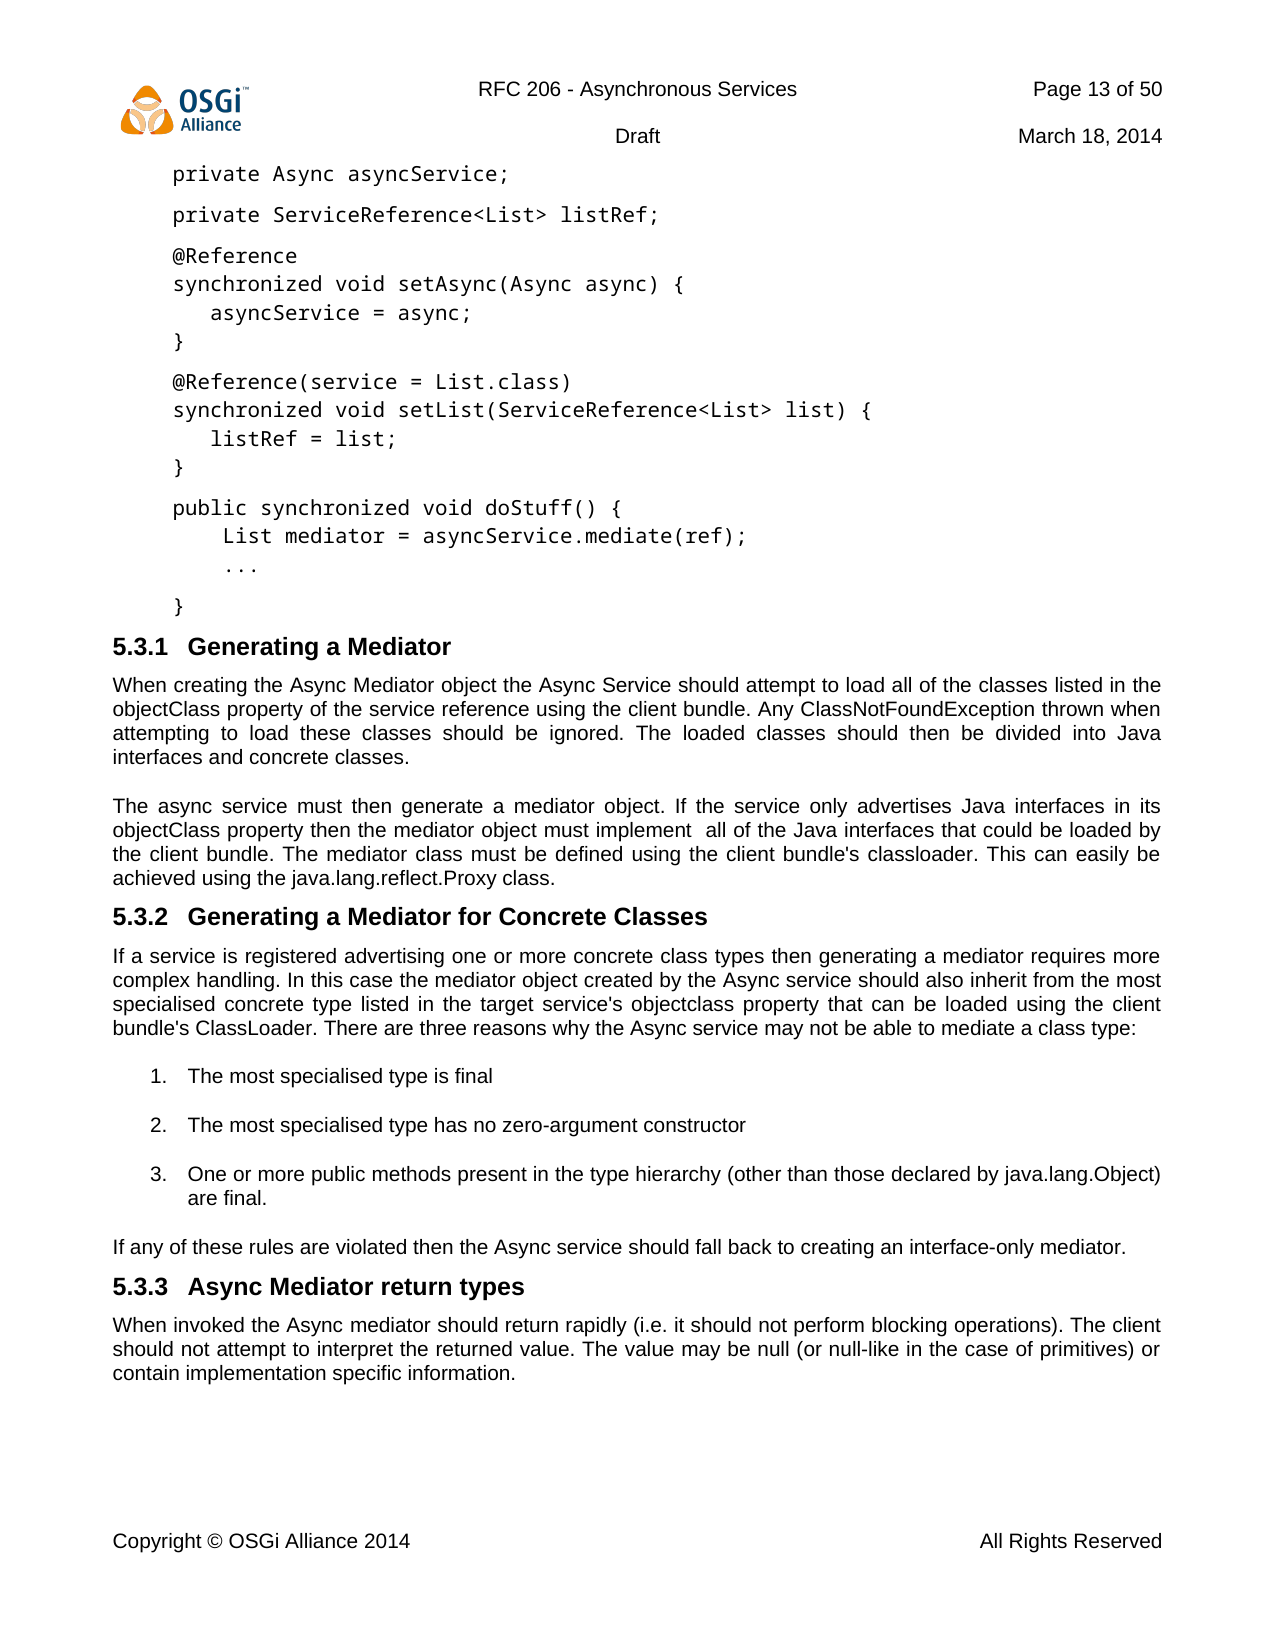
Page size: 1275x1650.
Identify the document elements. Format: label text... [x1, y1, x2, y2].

list One or more public methods present in the type hierarchy (other than those declared by java.lang.Object) are final. [150, 1162, 1162, 1210]
list The most specialised type has no zero-argument constructor [150, 1113, 1162, 1137]
text listRef = list; [172, 424, 1162, 452]
text synchronized void setList(ServiceReference<List> list) { [172, 395, 1162, 424]
text } [172, 591, 1162, 619]
text synchronized void setAsync(Async async) { [172, 269, 1162, 298]
text @Reference [172, 241, 1162, 269]
text List mediator = asyncService.mediate(ref); [172, 522, 1162, 550]
text private ServiceReference<List> listRef; [172, 200, 1162, 228]
text When creating the Async Mediator object the Async Service should attempt to load all of the classes listed in the objectClass property of the service reference using the client bundle. Any ClassNotFoundException thrown when attempting to load these classes should be ignored. The loaded classes should then be divided into Java interfaces and concrete classes. [112, 673, 1162, 769]
subtitle Async Mediator return types [112, 1272, 1162, 1300]
list The most specialised type is final [150, 1064, 1162, 1088]
text The async service must then generate a mediator object. If the service only advertises Java interfaces in its objectClass property then the mediator object must implement all of the Java interfaces that could be loaded by the client bundle. The mediator class must be defined using the client bundle's classloader. This can easily be achieved using the java.lang.reflect.Proxy class. [112, 794, 1162, 890]
text } [172, 326, 1162, 354]
text When invoked the Async mediator should return rapidly (i.e. it should not perform blocking operations). The client should not attempt to interpret the returned value. The value may be null (or null-like in the case of primitives) or contain implementation specific information. [112, 1313, 1162, 1385]
text private Async asyncService; [172, 159, 1162, 187]
text ... [172, 550, 1162, 578]
subtitle Generating a Mediator [112, 632, 1162, 661]
text } [172, 452, 1162, 481]
subtitle Generating a Mediator for Concrete Classes [112, 902, 1162, 931]
text public synchronized void doStuff() { [172, 493, 1162, 522]
text asyncService = async; [172, 298, 1162, 326]
text If a service is registered advertising one or more concrete class types then generating a mediator requires more complex handling. In this case the mediator object created by the Async service should also inherit from the most specialised concrete type listed in the target service's objectclass property that can be loaded using the client bundle's ClassLoader. There are three reasons why the Async service may not be able to mediate a class type: [112, 943, 1162, 1039]
text @Reference(service = List.class) [172, 367, 1162, 395]
picture [113, 78, 257, 142]
text If any of these rules are violated then the Async service should fall back to creating an interface-only mediator. [112, 1235, 1162, 1259]
